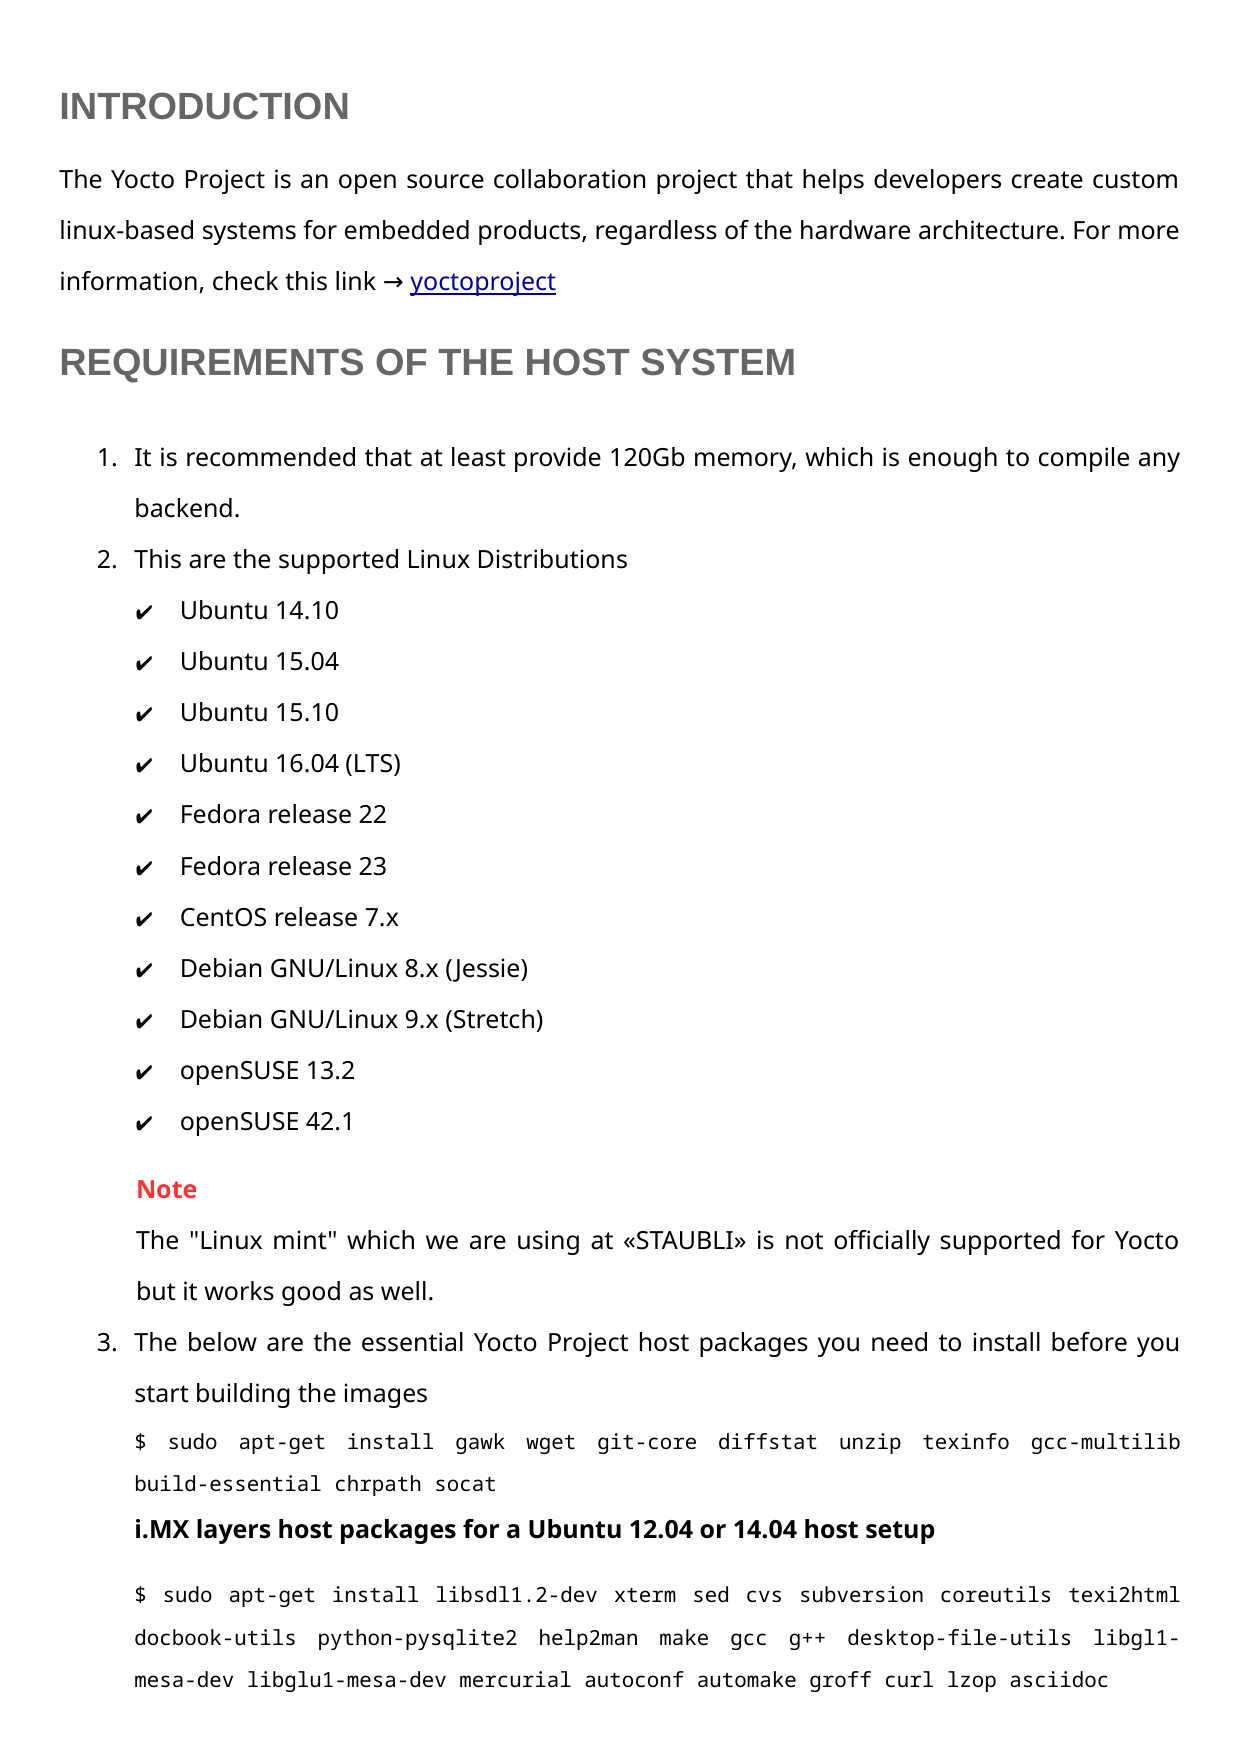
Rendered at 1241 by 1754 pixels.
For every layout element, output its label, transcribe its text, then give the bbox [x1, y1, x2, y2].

list Note [136, 1172, 1181, 1206]
list This are the supported Linux Distributions [97, 542, 1181, 576]
list Ubuntu 15.04 [136, 644, 1181, 678]
list Fedora release 23 [136, 848, 1181, 882]
list It is recommended that at least provide 120Gb memory, which is enough to compile any backend. [97, 440, 1181, 525]
list Ubuntu 16.04 (LTS) [136, 746, 1181, 780]
list Debian GNU/Linux 9.x (Stretch) [136, 1001, 1181, 1035]
list CentOS release 7.x [136, 899, 1181, 933]
list Debian GNU/Linux 8.x (Jessie) [136, 950, 1181, 984]
subtitle REQUIREMENTS OF THE HOST SYSTEM [59, 340, 1181, 384]
list Ubuntu 14.10 [136, 593, 1181, 627]
text The Yocto Project is an open source collaboration project that helps developers create custom linux-based systems for embedded products, regardless of the hardware architecture. For more information, check this link → yoctoproject [59, 162, 1181, 298]
list i.MX layers host packages for a Ubuntu 12.04 or 14.04 host setup [97, 1512, 1181, 1546]
list The "Linux mint" which we are using at «STAUBLI» is not officially supported for Yocto but it works good as well. [136, 1223, 1181, 1308]
subtitle INTRODUCTION [59, 84, 1181, 128]
list $ sudo apt-get install libsdl1.2-dev xterm sed cvs subversion coreutils texi2html docbook-utils python-pysqlite2 help2man make gcc g++ desktop-file-utils libgl1-mesa-dev libglu1-mesa-dev mercurial autoconf automake groff curl lzop asciidoc [97, 1580, 1181, 1694]
list openSUSE 42.1 [136, 1103, 1181, 1137]
list openSUSE 13.2 [136, 1052, 1181, 1086]
list $ sudo apt-get install gawk wget git-core diffstat unzip texinfo gcc-multilib build-essential chrpath socat [97, 1427, 1181, 1498]
list Fedora release 22 [136, 797, 1181, 831]
list Ubuntu 15.10 [136, 695, 1181, 729]
list The below are the essential Yocto Project host packages you need to install before you start building the images [97, 1325, 1181, 1410]
